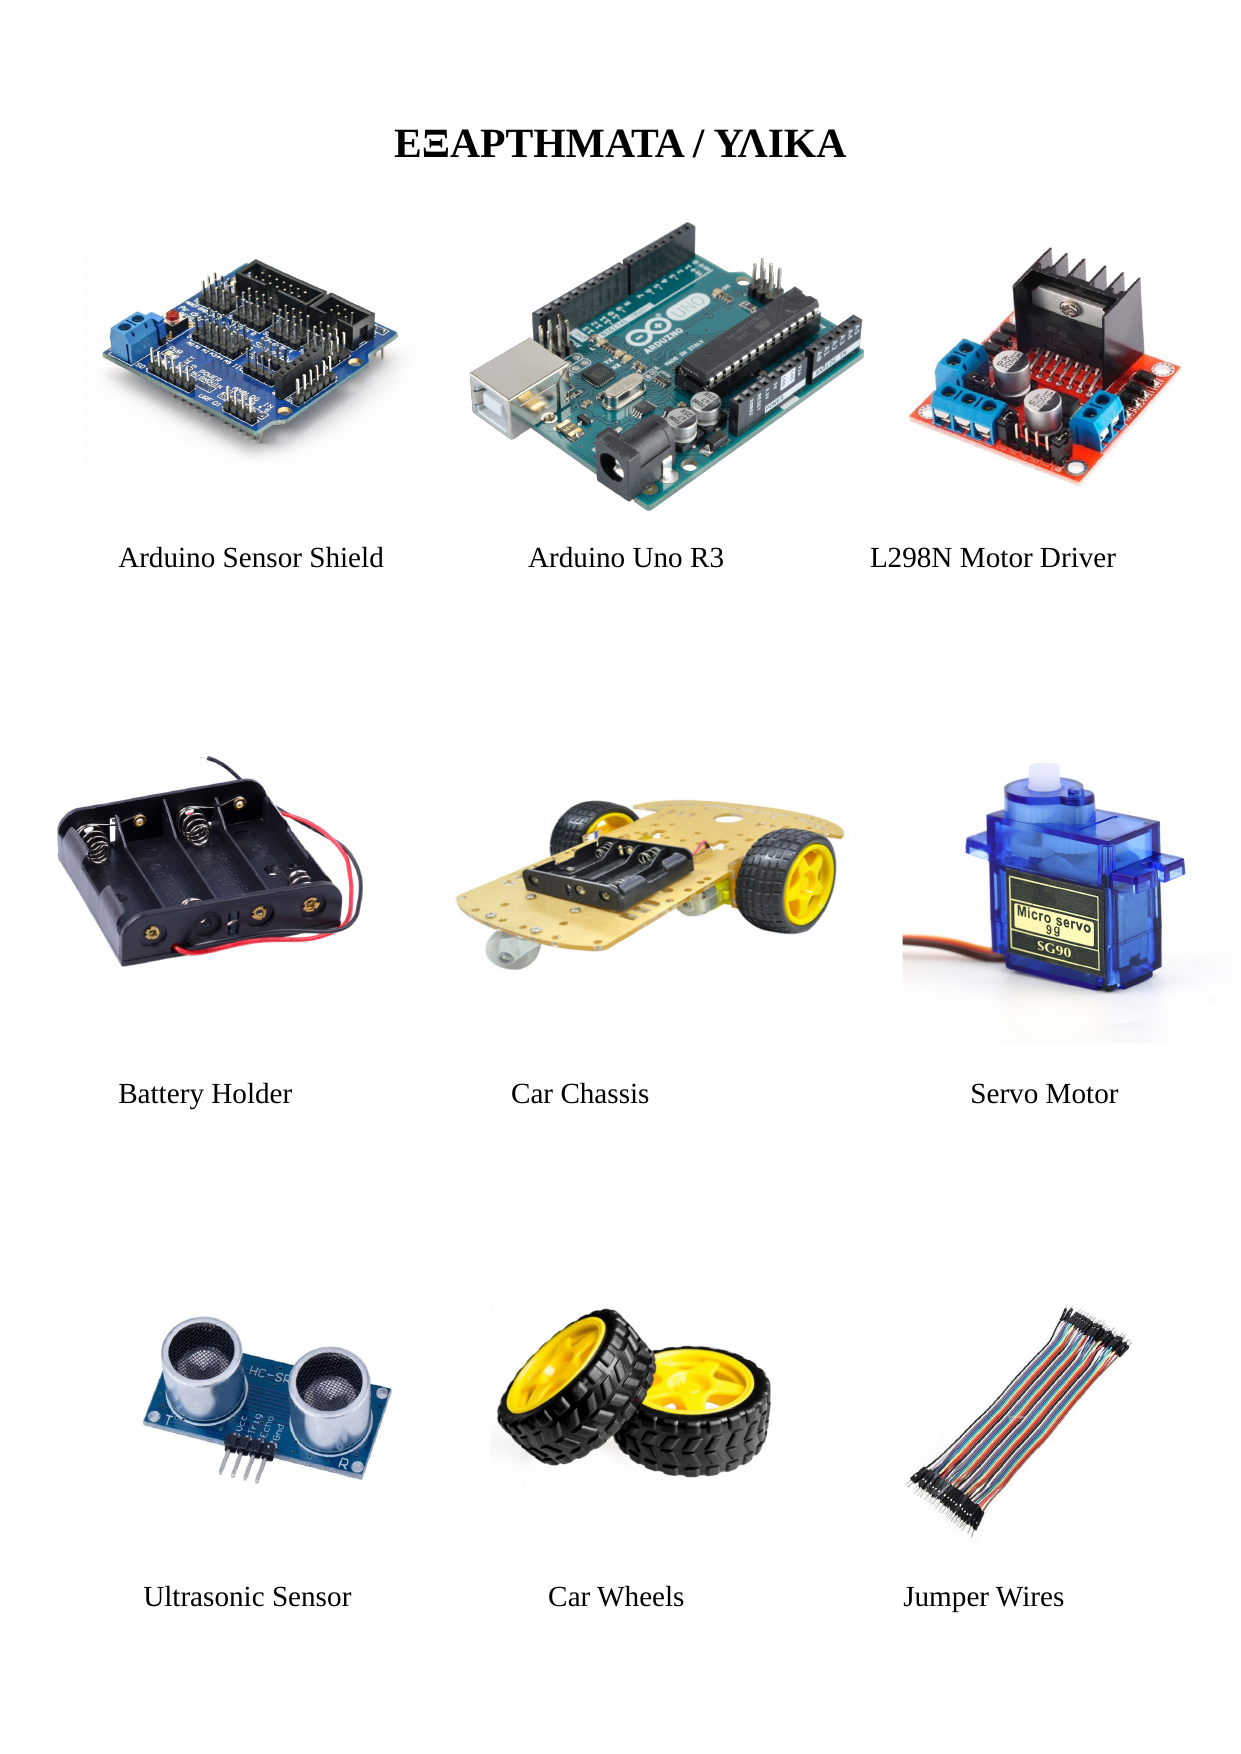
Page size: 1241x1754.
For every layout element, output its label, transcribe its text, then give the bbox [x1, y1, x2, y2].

text Battery Holder Car Chassis Servo Motor [118, 1009, 1122, 1110]
picture [43, 717, 375, 1048]
text Arduino Sensor Shield Arduino Uno R3 L298N Motor Driver [118, 473, 1122, 573]
picture [84, 203, 423, 515]
picture [489, 1252, 785, 1547]
picture [897, 1285, 1139, 1549]
text ΕΞΑΡΤΗΜΑΤΑ / ΥΛΙΚΑ [118, 118, 1122, 166]
picture [465, 219, 867, 512]
picture [135, 1261, 399, 1547]
picture [885, 227, 1206, 513]
text Ultrasonic Sensor Car Wheels Jumper Wires [118, 1579, 1122, 1613]
picture [902, 715, 1233, 1043]
picture [446, 719, 853, 1046]
